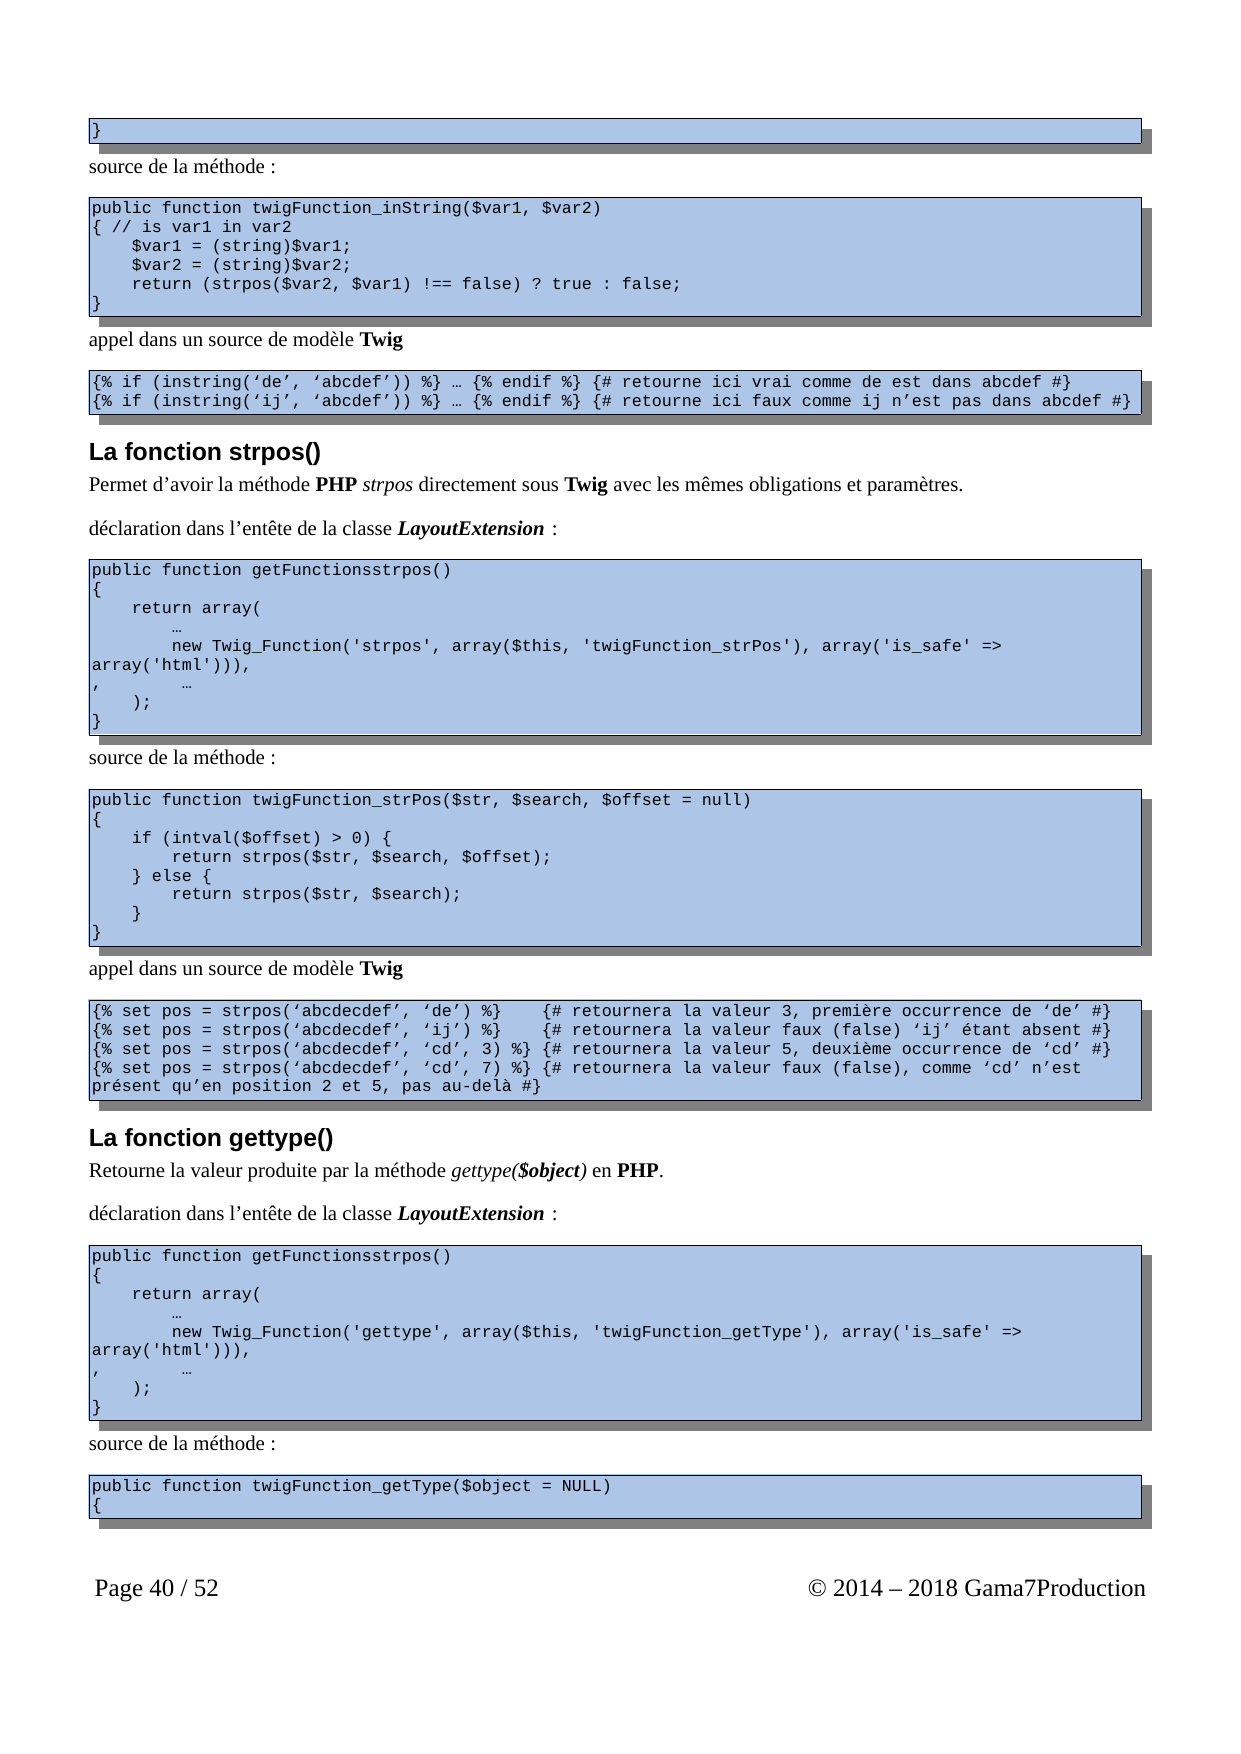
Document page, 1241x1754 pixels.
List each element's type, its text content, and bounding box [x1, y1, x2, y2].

text , … [90, 672, 1141, 691]
subtitle La fonction strpos() [88, 437, 1152, 466]
text {% set pos = strpos(‘abcdecdef’, ‘cd’, 7) %} {# retournera la valeur faux (false), comme ‘cd’ n’est présent qu’en position 2 et 5, pas au-delà #} [90, 1056, 1141, 1100]
text déclaration dans l’entête de la classe LayoutExtension : [88, 1201, 1152, 1225]
text ); [90, 691, 1141, 710]
text { [90, 807, 1141, 826]
text $var2 = (string)$var2; [90, 254, 1141, 272]
text return strpos($str, $search); [90, 883, 1141, 902]
text public function twigFunction_inString($var1, $var2) [90, 198, 1141, 216]
text { [90, 1263, 1141, 1282]
text public function twigFunction_strPos($str, $search, $offset = null) [90, 790, 1141, 807]
text public function getFunctionsstrpos() [90, 560, 1141, 578]
text déclaration dans l’entête de la classe LayoutExtension : [88, 515, 1152, 539]
text {% set pos = strpos(‘abcdecdef’, ‘cd’, 3) %} {# retournera la valeur 5, deuxième occurrence de ‘cd’ #} [90, 1037, 1141, 1056]
text } [90, 921, 1141, 946]
text } else { [90, 864, 1141, 883]
text $var1 = (string)$var1; [90, 235, 1141, 254]
text return array( [90, 1282, 1141, 1301]
text {% set pos = strpos(‘abcdecdef’, ‘ij’) %} {# retournera la valeur faux (false) ‘ij’ étant absent #} [90, 1018, 1141, 1037]
text new Twig_Function('strpos', array($this, 'twigFunction_strPos'), array('is_safe' => array('html'))), [90, 634, 1141, 672]
text source de la méthode : [88, 745, 1152, 769]
text public function getFunctionsstrpos() [90, 1246, 1141, 1263]
text source de la méthode : [88, 154, 1152, 178]
text if (intval($offset) > 0) { [90, 826, 1141, 845]
text } [90, 710, 1141, 734]
text new Twig_Function('gettype', array($this, 'twigFunction_getType'), array('is_safe' => array('html'))), [90, 1320, 1141, 1358]
text return array( [90, 597, 1141, 615]
text appel dans un source de modèle Twig [88, 327, 1152, 351]
subtitle La fonction gettype() [88, 1123, 1152, 1152]
text } [90, 291, 1141, 316]
text return (strpos($var2, $var1) !== false) ? true : false; [90, 272, 1141, 291]
text ); [90, 1377, 1141, 1396]
text public function twigFunction_getType($object = NULL) [90, 1476, 1141, 1493]
text } [90, 1396, 1141, 1420]
text … [90, 615, 1141, 634]
text { [90, 578, 1141, 597]
text return strpos($str, $search, $offset); [90, 845, 1141, 864]
text { // is var1 in var2 [90, 216, 1141, 235]
text {% if (instring(‘de’, ‘abcdef’)) %} … {% endif %} {# retourne ici vrai comme de est dans abcdef #} [90, 371, 1141, 389]
text Retourne la valeur produite par la méthode gettype($object) en PHP. [88, 1158, 1152, 1182]
text } [90, 119, 1141, 143]
text {% set pos = strpos(‘abcdecdef’, ‘de’) %} {# retournera la valeur 3, première occurrence de ‘de’ #} [90, 1001, 1141, 1018]
text appel dans un source de modèle Twig [88, 956, 1152, 980]
text {% if (instring(‘ij’, ‘abcdef’)) %} … {% endif %} {# retourne ici faux comme ij n’est pas dans abcdef #} [90, 389, 1141, 414]
text Permet d’avoir la méthode PHP strpos directement sous Twig avec les mêmes obligations et paramètres. [88, 472, 1152, 496]
text … [90, 1301, 1141, 1320]
text , … [90, 1358, 1141, 1377]
text source de la méthode : [88, 1431, 1152, 1455]
text { [90, 1493, 1141, 1518]
text } [90, 902, 1141, 921]
